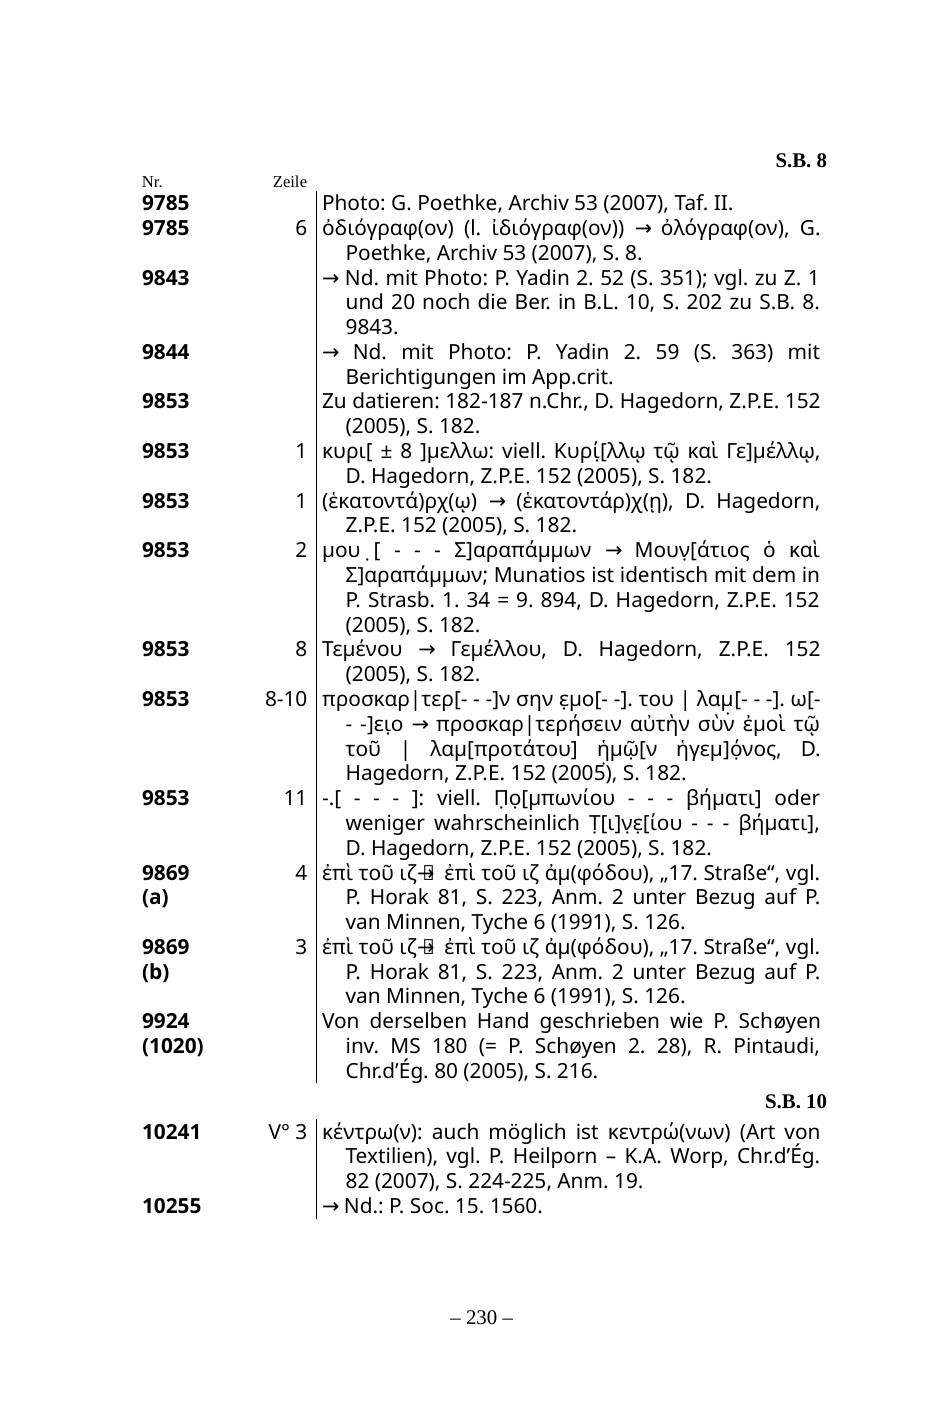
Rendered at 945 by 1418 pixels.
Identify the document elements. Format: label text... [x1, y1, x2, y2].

table_cell 9853 [136, 786, 224, 860]
table_cell 9785 [136, 216, 224, 265]
table_cell 6 [224, 216, 316, 265]
table_cell 9853 [136, 687, 224, 786]
table_cell 1 [224, 488, 316, 538]
table_cell → Nd. mit Photo: P. Yadin 2. 52 (S. 351); vgl. zu Z. 1 und 20 noch die Ber. in B.L. 10, S. 202 zu S.B. 8. 9843. [317, 265, 827, 339]
table_cell 2 [224, 538, 316, 637]
table_cell (ἑκατοντά)ρχ(ῳ) → (ἑκατοντάρ)χ(ῃ), D. Hagedorn, Z.P.E. 152 (2005), S. 182. [317, 488, 827, 538]
table_cell 9853 [136, 538, 224, 637]
table_cell Zu datieren: 182-187 n.Chr., D. Hagedorn, Z.P.E. 152 (2005), S. 182. [317, 389, 827, 439]
subtitle S.B. 10 [136, 1089, 827, 1113]
table_header 10241 [136, 1119, 224, 1194]
table_cell 9853 [136, 637, 224, 687]
table_cell 11 [224, 786, 316, 860]
table_cell 4 [224, 860, 316, 934]
table_cell 1 [224, 439, 316, 488]
table_cell 3 [224, 935, 316, 1009]
table_cell μου ̣[ - - - Σ]αραπάμμων → Μουν̣[άτιος ὁ καὶ Σ]αραπάμμων; Munatios ist identisch mit dem in P. Strasb. 1. 34 = 9. 894, D. Hagedorn, Z.P.E. 152 (2005), S. 182. [317, 538, 827, 637]
table_cell ὀδιόγραφ(ον) (l. ἰδιόγραφ(ον)) → ὀλόγραφ(ον), G. Poethke, Archiv 53 (2007), S. 8. [317, 216, 827, 265]
table_cell [224, 389, 316, 439]
table_cell [224, 1009, 316, 1083]
table_cell ἐπὶ τοῦ ιζ → ἐπὶ τοῦ ιζ ἀμ(φόδου), „17. Straße“, vgl. P. Horak 81, S. 223, Anm. 2 unter Bezug auf P. van Minnen, Tyche 6 (1991), S. 126. [317, 860, 827, 934]
table_cell 9853 [136, 488, 224, 538]
table_cell Von derselben Hand geschrieben wie P. Schøyen inv. MS 180 (= P. Schøyen 2. 28), R. Pintaudi, Chr.d’Ég. 80 (2005), S. 216. [317, 1009, 827, 1083]
table_cell κυρι[ ± 8 ]μελλω: viell. Κυρί̣[λλῳ τῷ καὶ Γε]μέλλῳ, D. Hagedorn, Z.P.E. 152 (2005), S. 182. [317, 439, 827, 488]
table_cell 9785 [136, 191, 224, 216]
table_header κέντρω(ν): auch möglich ist κεντρώ(νων) (Art von Textilien), vgl. P. Heilporn – K.A. Worp, Chr.d’Ég. 82 (2007), S. 224-225, Anm. 19. [317, 1119, 827, 1194]
table_cell προσκαρ|τερ[- - -]ν σην ε̣μο[- -]. του | λαμ̣[- - -]. ω[- - -]ει̣ο → προσκαρ|τερήσειν αὐτὴν σὺν ἐμοὶ τῷ τοῦ | λαμ[προτάτου] ἡ̣μῶ̣[ν ἡγεμ]ό̣νος, D. Hagedorn, Z.P.E. 152 (2005), S. 182. [317, 687, 827, 786]
table_cell [224, 265, 316, 339]
table_cell [224, 340, 316, 389]
table_cell 8 [224, 637, 316, 687]
table_cell 9869 (b) [136, 935, 224, 1009]
table_cell → Nd. mit Photo: P. Yadin 2. 59 (S. 363) mit Berichtigungen im App.crit. [317, 340, 827, 389]
table_cell 9843 [136, 265, 224, 339]
table_cell Photo: G. Poethke, Archiv 53 (2007), Taf. II. [317, 191, 827, 216]
table_cell -.[ - - - ]: viell. Π̣ο̣[μπωνίου - - - βήματι] oder weniger wahrscheinlich Τ̣[ι]ν̣ε̣[ίου - - - βήματι], D. Hagedorn, Z.P.E. 152 (2005), S. 182. [317, 786, 827, 860]
table_cell 8-10 [224, 687, 316, 786]
table_cell 9844 [136, 340, 224, 389]
table_cell Τεμένου → Γεμέλλου, D. Hagedorn, Z.P.E. 152 (2005), S. 182. [317, 637, 827, 687]
table_cell 9853 [136, 389, 224, 439]
table_cell 9869 (a) [136, 860, 224, 934]
table_cell ἐπὶ τοῦ ιζ → ἐπὶ τοῦ ιζ ἀμ(φόδου), „17. Straße“, vgl. P. Horak 81, S. 223, Anm. 2 unter Bezug auf P. van Minnen, Tyche 6 (1991), S. 126. [317, 935, 827, 1009]
table_cell [224, 1194, 316, 1218]
table_cell 9924 (1020) [136, 1009, 224, 1083]
table_cell 9853 [136, 439, 224, 488]
table_cell 10255 [136, 1194, 224, 1218]
table_cell → Nd.: P. Soc. 15. 1560. [317, 1194, 827, 1218]
table_cell [224, 191, 316, 216]
table_header V° 3 [224, 1119, 316, 1194]
